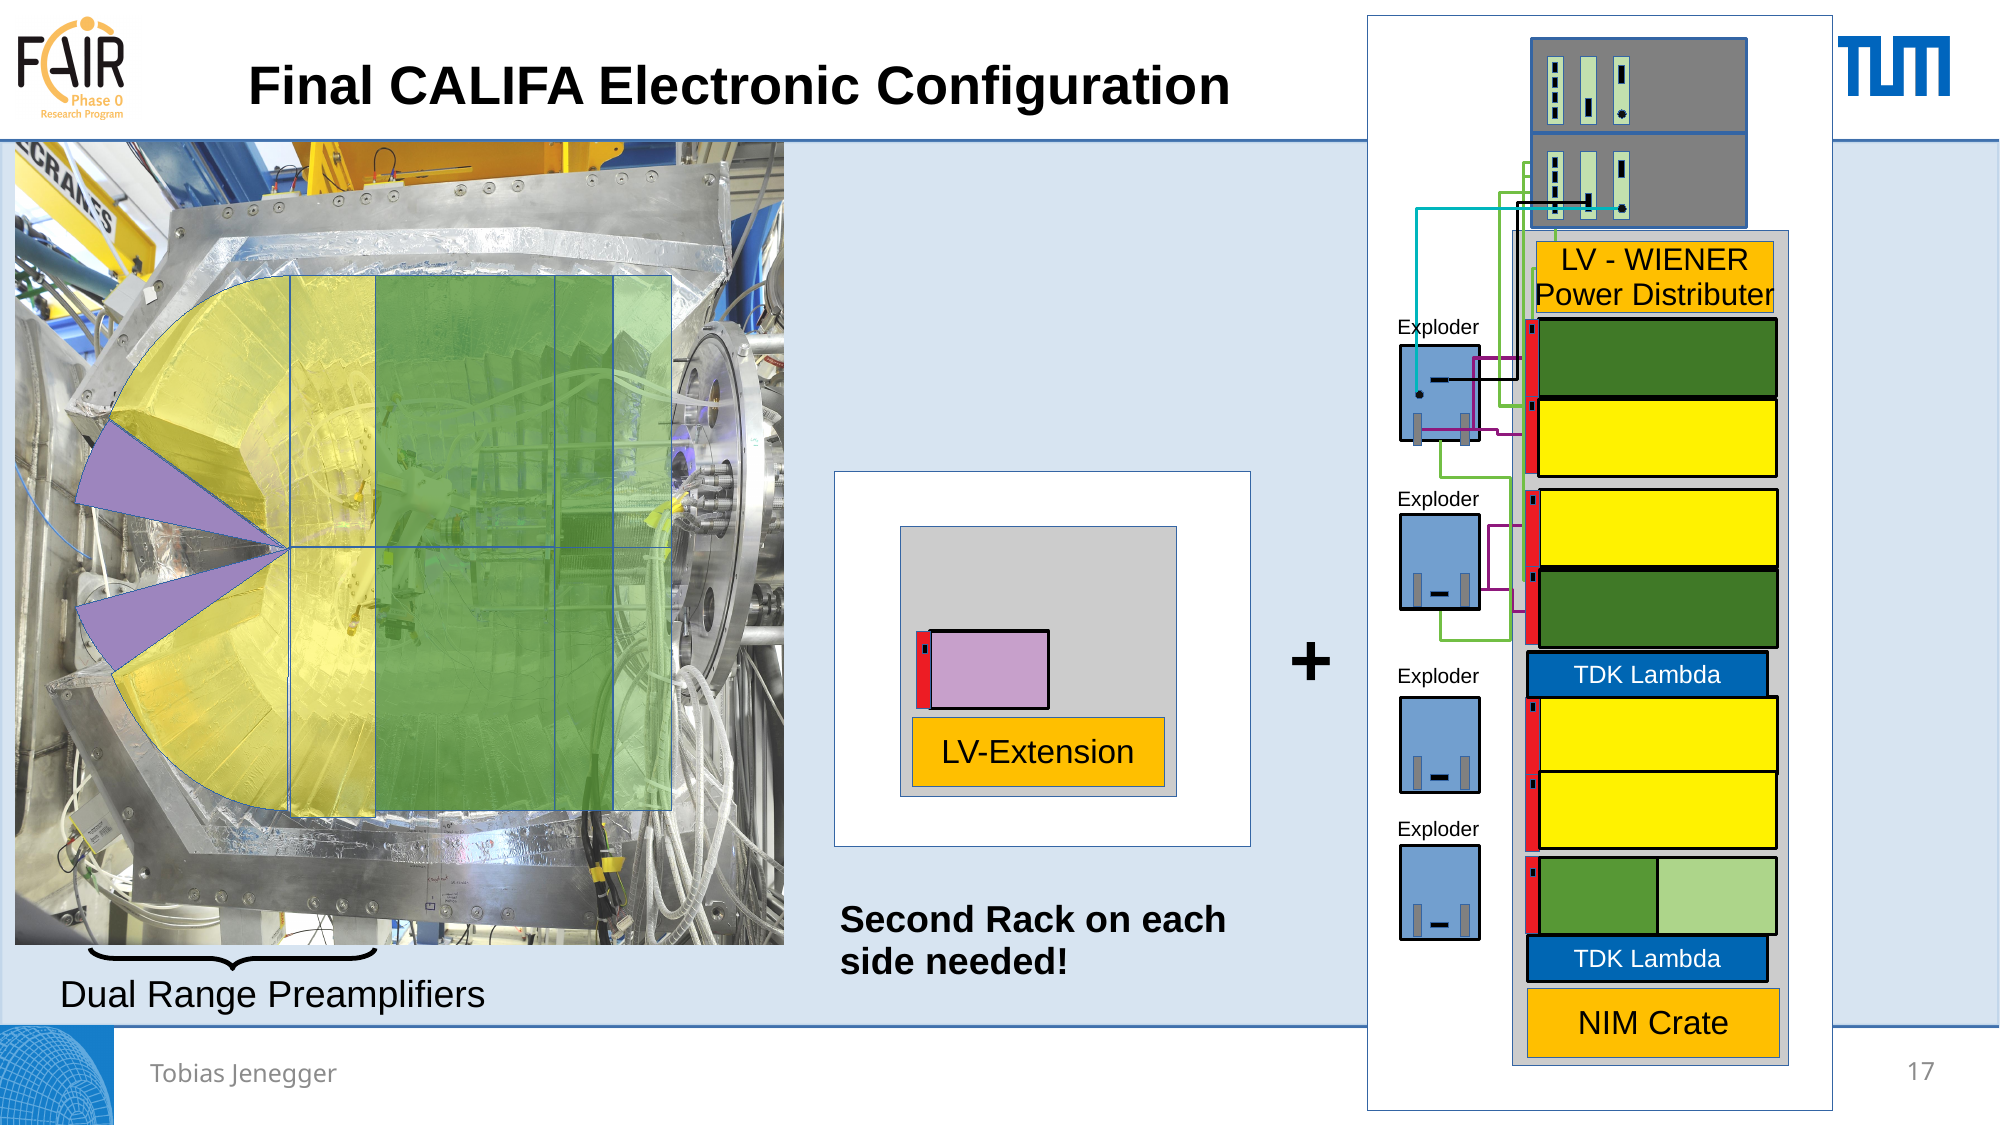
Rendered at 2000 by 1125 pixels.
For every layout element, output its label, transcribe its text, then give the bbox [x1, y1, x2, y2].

text_box TDK Lambda [1527, 935, 1768, 982]
text_box Dual Range Preamplifiers [45, 966, 571, 1024]
text_box [74, 275, 672, 818]
text_box [834, 471, 1251, 847]
text_box NIM Crate [1527, 988, 1780, 1058]
text_box Exploder [1382, 657, 1507, 719]
text_box Exploder [1382, 810, 1507, 873]
text_box [1367, 15, 1833, 1111]
text_box Final CALIFA Electronic Configuration [140, 48, 1341, 124]
text_box Exploder [1382, 479, 1507, 542]
picture [15, 15, 142, 120]
text_box Second Rack on each side needed! [825, 891, 1291, 991]
text_box LV-Extension [912, 717, 1165, 787]
text_box TDK Lambda [1527, 652, 1768, 698]
text_box Exploder [1382, 308, 1507, 370]
picture [0, 1025, 114, 1125]
picture [15, 142, 784, 946]
text_box + [1274, 610, 1350, 710]
text_box LV - WIENER Power Distributer [1536, 241, 1774, 313]
picture [1838, 36, 1950, 96]
